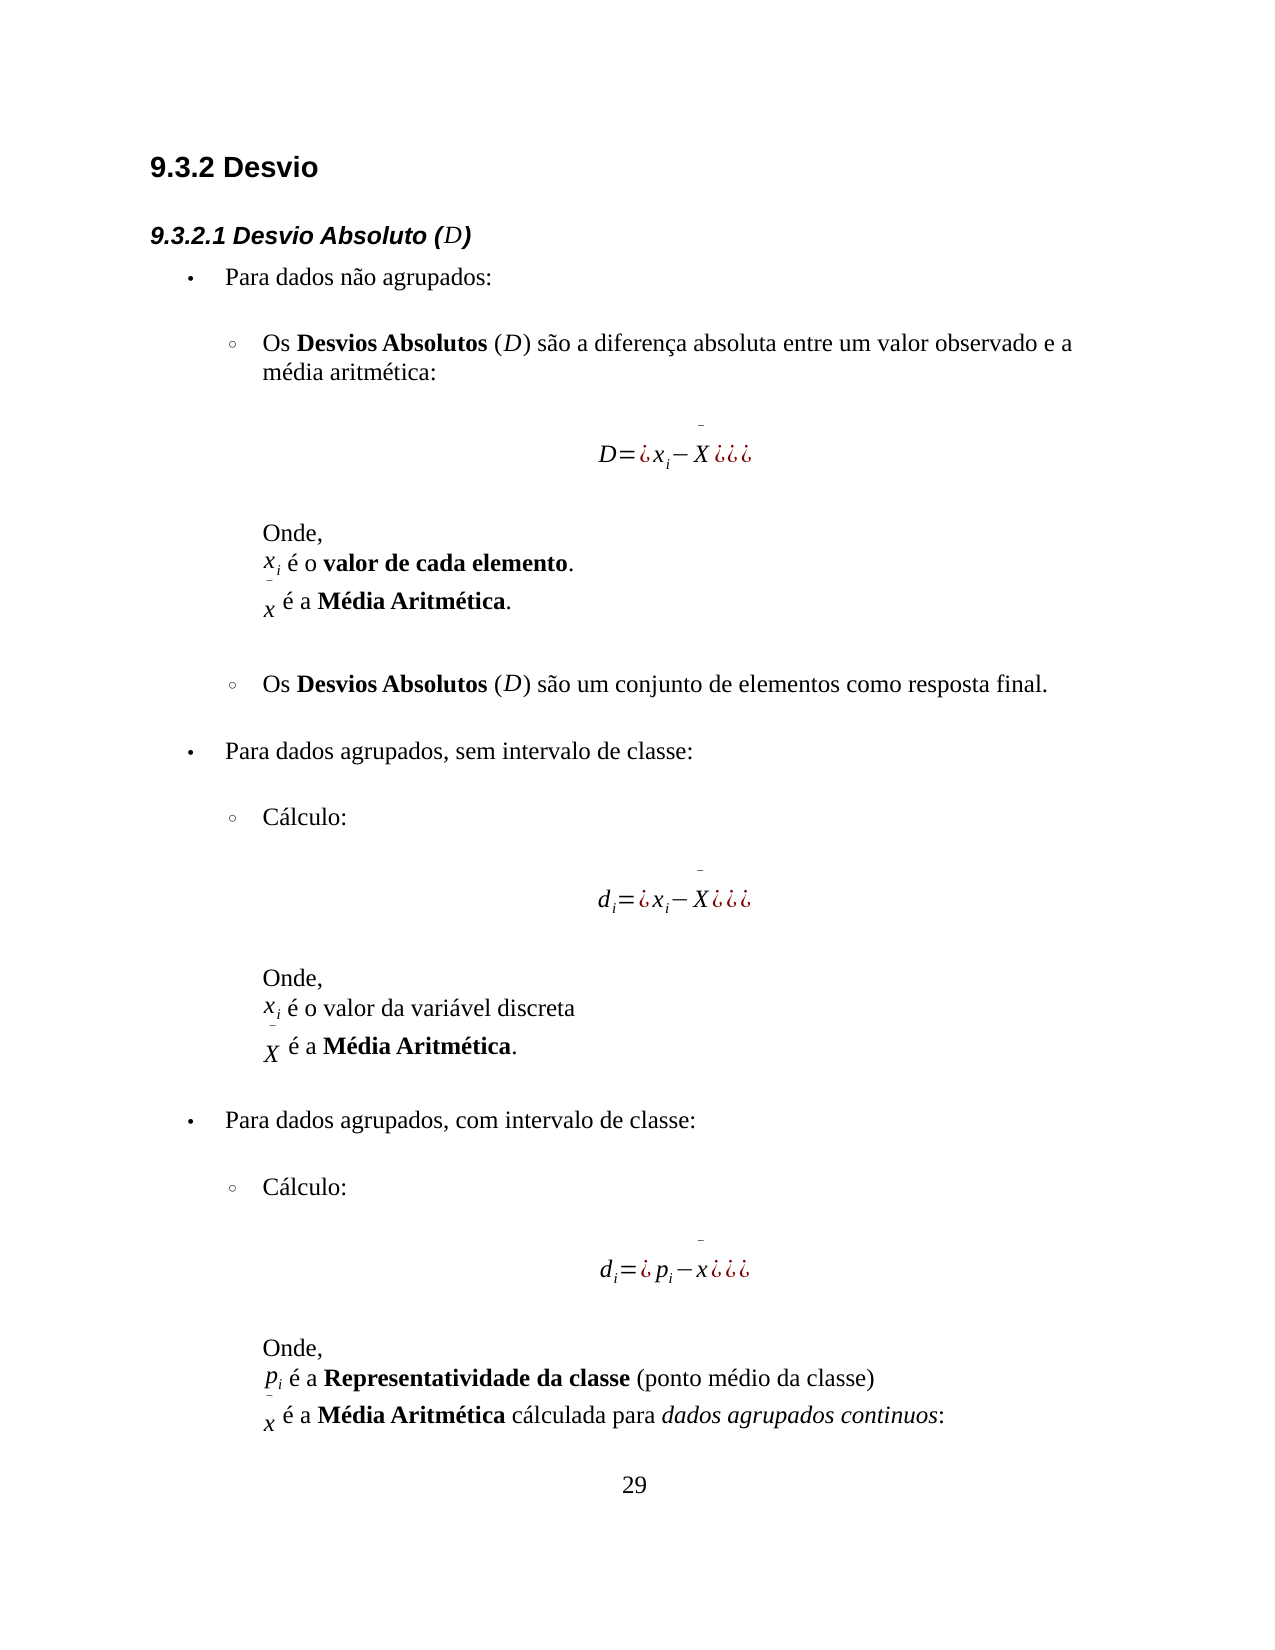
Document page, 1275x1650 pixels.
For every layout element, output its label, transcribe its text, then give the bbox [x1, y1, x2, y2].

list Para dados não agrupados: [187, 262, 1125, 319]
list Cálculo: [225, 1172, 1125, 1229]
list Os Desvios Absolutos () são um conjunto de elementos como resposta final. [225, 669, 1125, 727]
list Onde, é o valor da variável discreta é a Média Aritmética. [225, 963, 1125, 1096]
list Para dados agrupados, com intervalo de classe: [187, 1105, 1125, 1163]
list Para dados agrupados, sem intervalo de classe: [187, 736, 1125, 793]
list Onde, é a Representatividade da classe (ponto médio da classe) é a Média Aritmética cálculada para dados agrupados continuos: [225, 1333, 1125, 1437]
subtitle 9.3.2 Desvio [150, 150, 1125, 183]
subtitle 9.3.2.1 Desvio Absoluto () [150, 221, 1125, 249]
list Os Desvios Absolutos () são a diferença absoluta entre um valor observado e a média aritmética: [225, 328, 1125, 415]
list Cálculo: [225, 802, 1125, 860]
list Onde, é o valor de cada elemento. é a Média Aritmética. [225, 518, 1125, 651]
